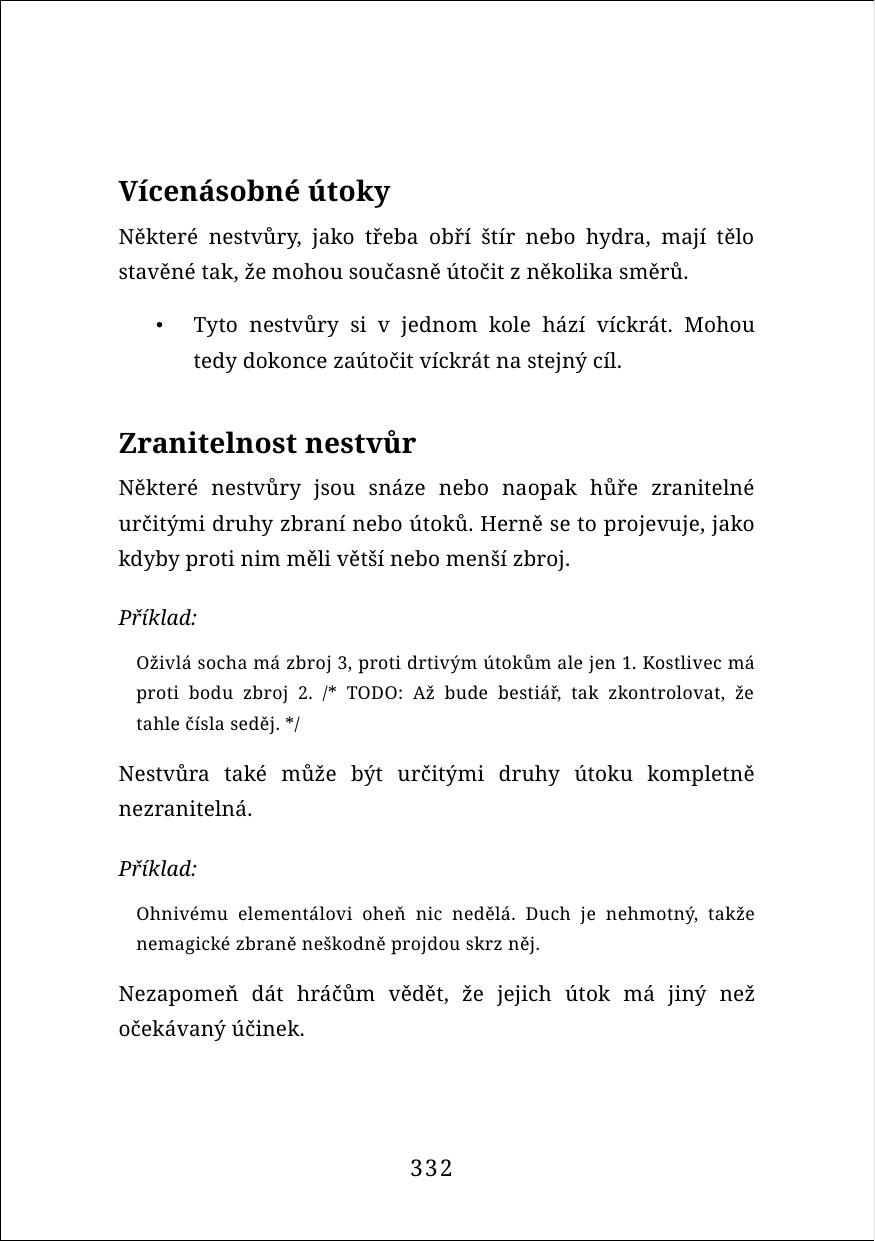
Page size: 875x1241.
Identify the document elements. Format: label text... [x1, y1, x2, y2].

text Nezapomeň dát hráčům vědět, že jejich útok má jiný než očekávaný účinek. [118, 979, 756, 1043]
text Oživlá socha má zbroj 3, proti drtivým útokům ale jen 1. Kostlivec má proti bodu zbroj 2. /* TODO: Až bude bestiář, tak zkontrolovat, že tahle čísla seděj. */ [136, 651, 756, 735]
text Příklad: [118, 854, 756, 882]
subtitle Vícenásobné útoky [118, 172, 756, 210]
text Některé nestvůry, jako třeba obří štír nebo hydra, mají tělo stavěné tak, že mohou současně útočit z několika směrů. [118, 222, 756, 286]
list Tyto nestvůry si v jednom kole hází víckrát. Mohou tedy dokonce zaútočit víckrát na stejný cíl. [156, 311, 756, 374]
text Nestvůra také může být určitými druhy útoku kompletně nezranitelná. [118, 759, 756, 823]
text Některé nestvůry jsou snáze nebo naopak hůře zranitelné určitými druhy zbraní nebo útoků. Herně se to projevuje, jako kdyby proti nim měli větší nebo menší zbroj. [118, 473, 756, 573]
text Ohnivému elementálovi oheň nic nedělá. Duch je nehmotný, takže nemagické zbraně neškodně projdou skrz něj. [136, 901, 756, 955]
subtitle Zranitelnost nestvůr [118, 423, 756, 461]
text Příklad: [118, 603, 756, 632]
